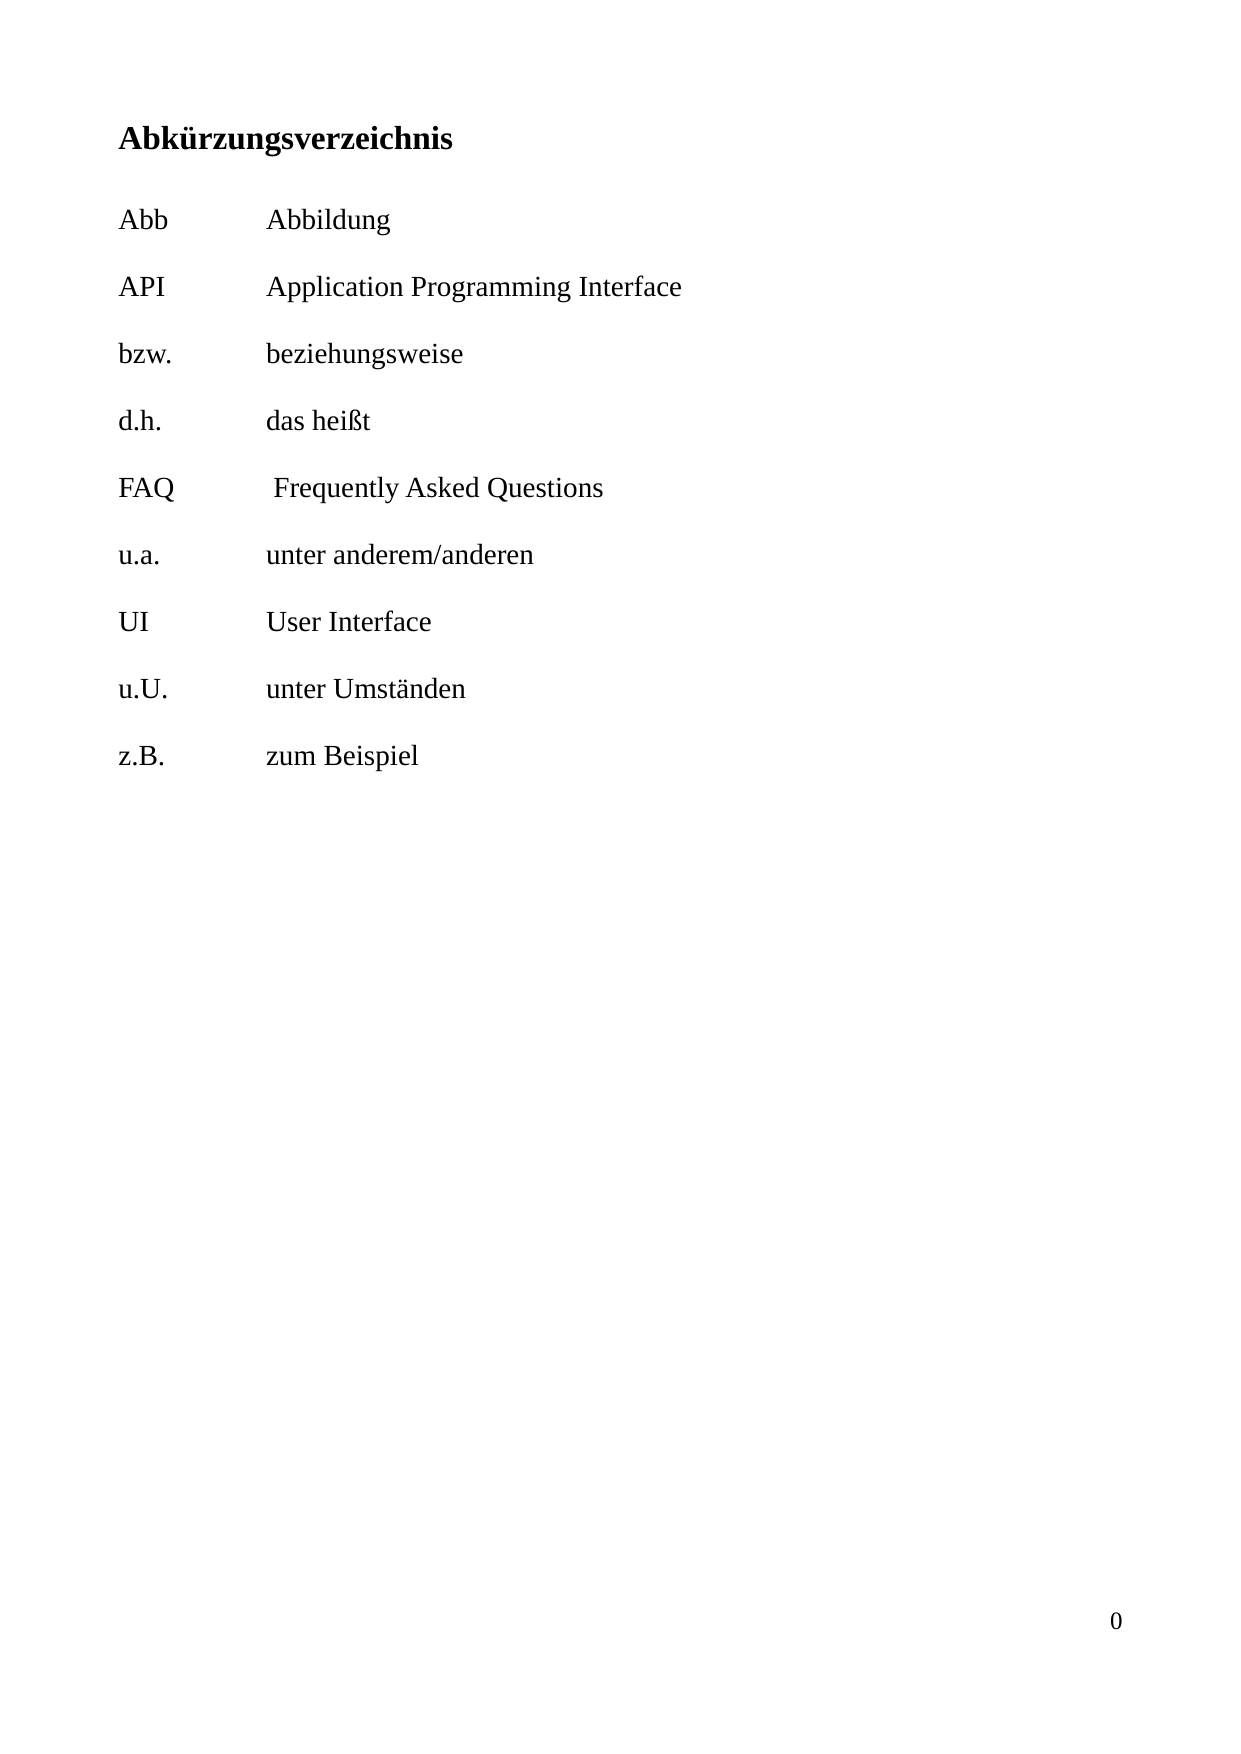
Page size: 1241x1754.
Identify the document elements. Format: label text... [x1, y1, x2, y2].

text u.a. unter anderem/anderen [118, 537, 1122, 571]
text API Application Programming Interface [118, 269, 1122, 302]
text z.B. zum Beispiel [118, 738, 1122, 772]
text d.h. das heißt [118, 403, 1122, 437]
text Abb Abbildung [118, 202, 1122, 235]
text UI User Interface [118, 604, 1122, 638]
text u.U. unter Umständen [118, 671, 1122, 705]
subtitle Abkürzungsverzeichnis [118, 118, 1122, 156]
text bzw. beziehungsweise [118, 336, 1122, 369]
text FAQ Frequently Asked Questions [118, 470, 1122, 504]
